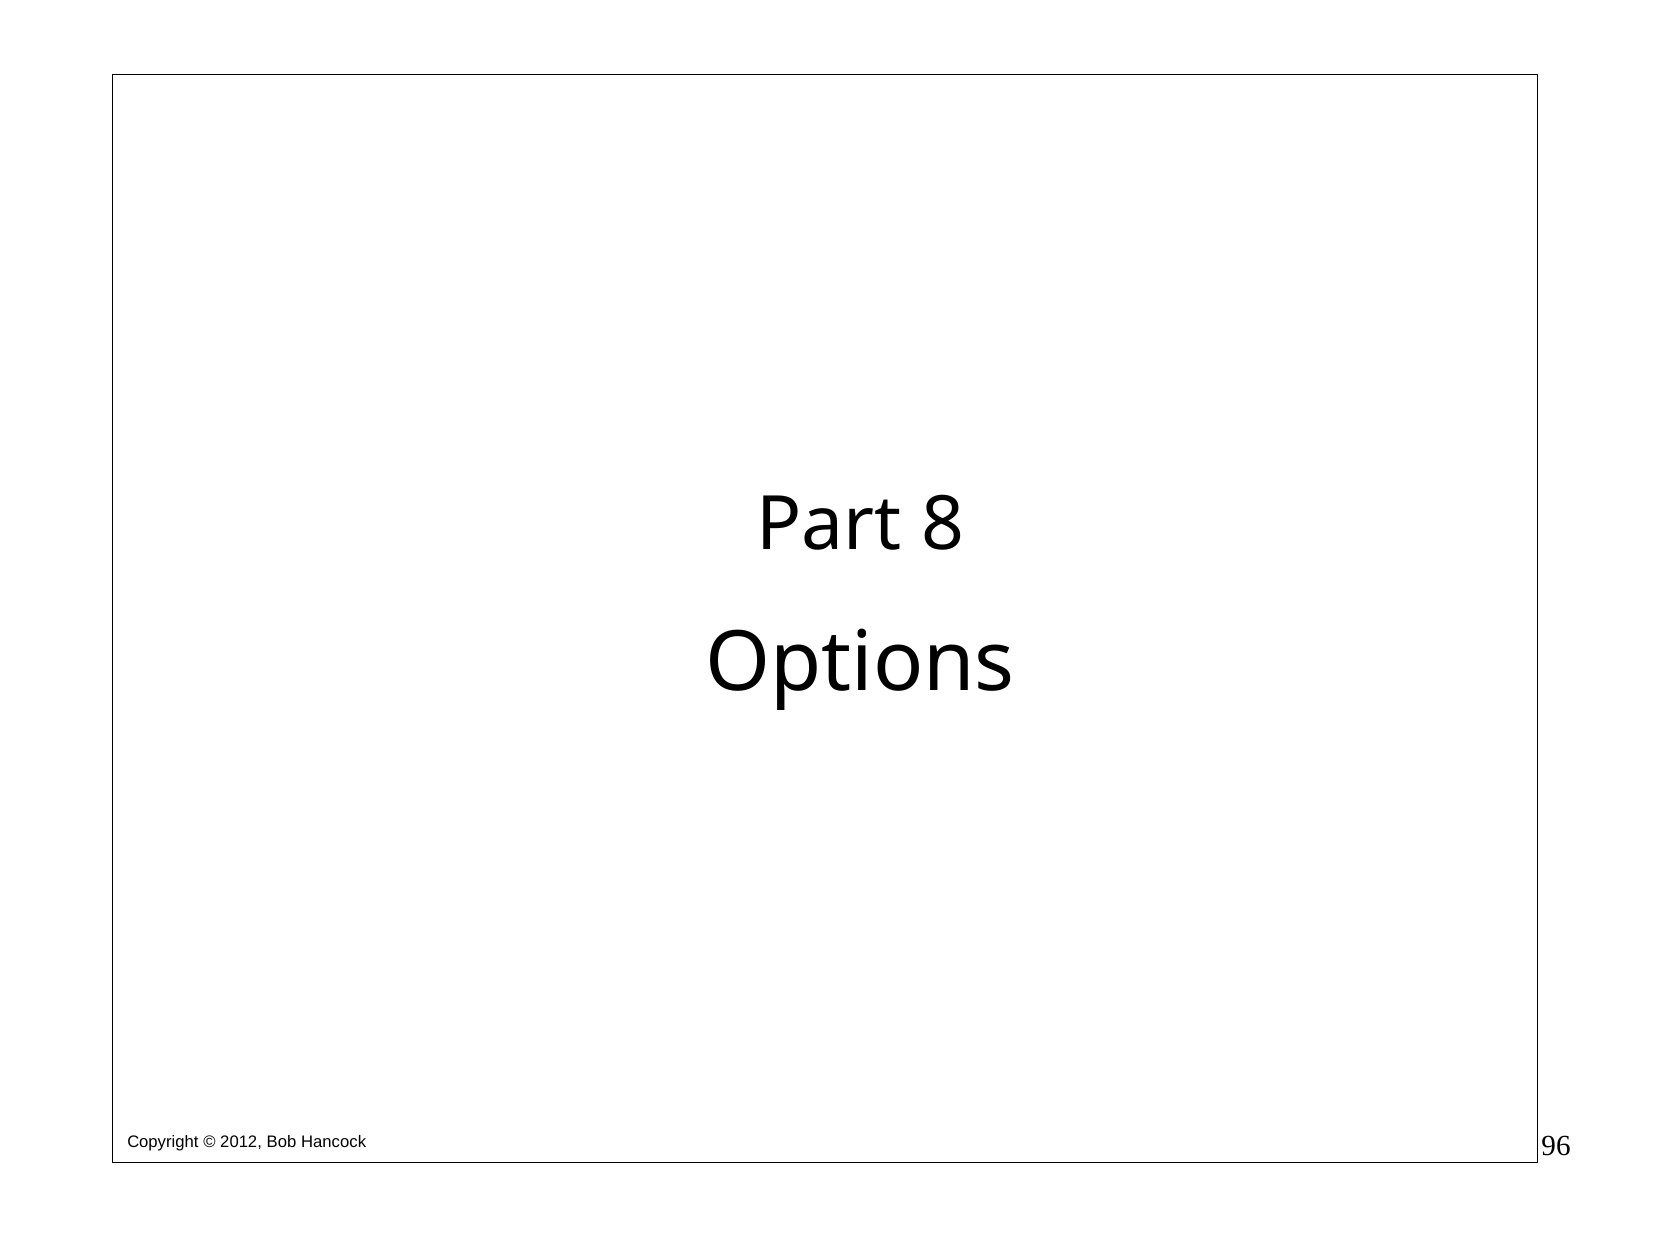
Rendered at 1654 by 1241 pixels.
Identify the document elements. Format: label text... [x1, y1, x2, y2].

list Part 8 Options [150, 262, 1501, 1126]
text_box Copyright © 2012, Bob Hancock [112, 1125, 382, 1159]
